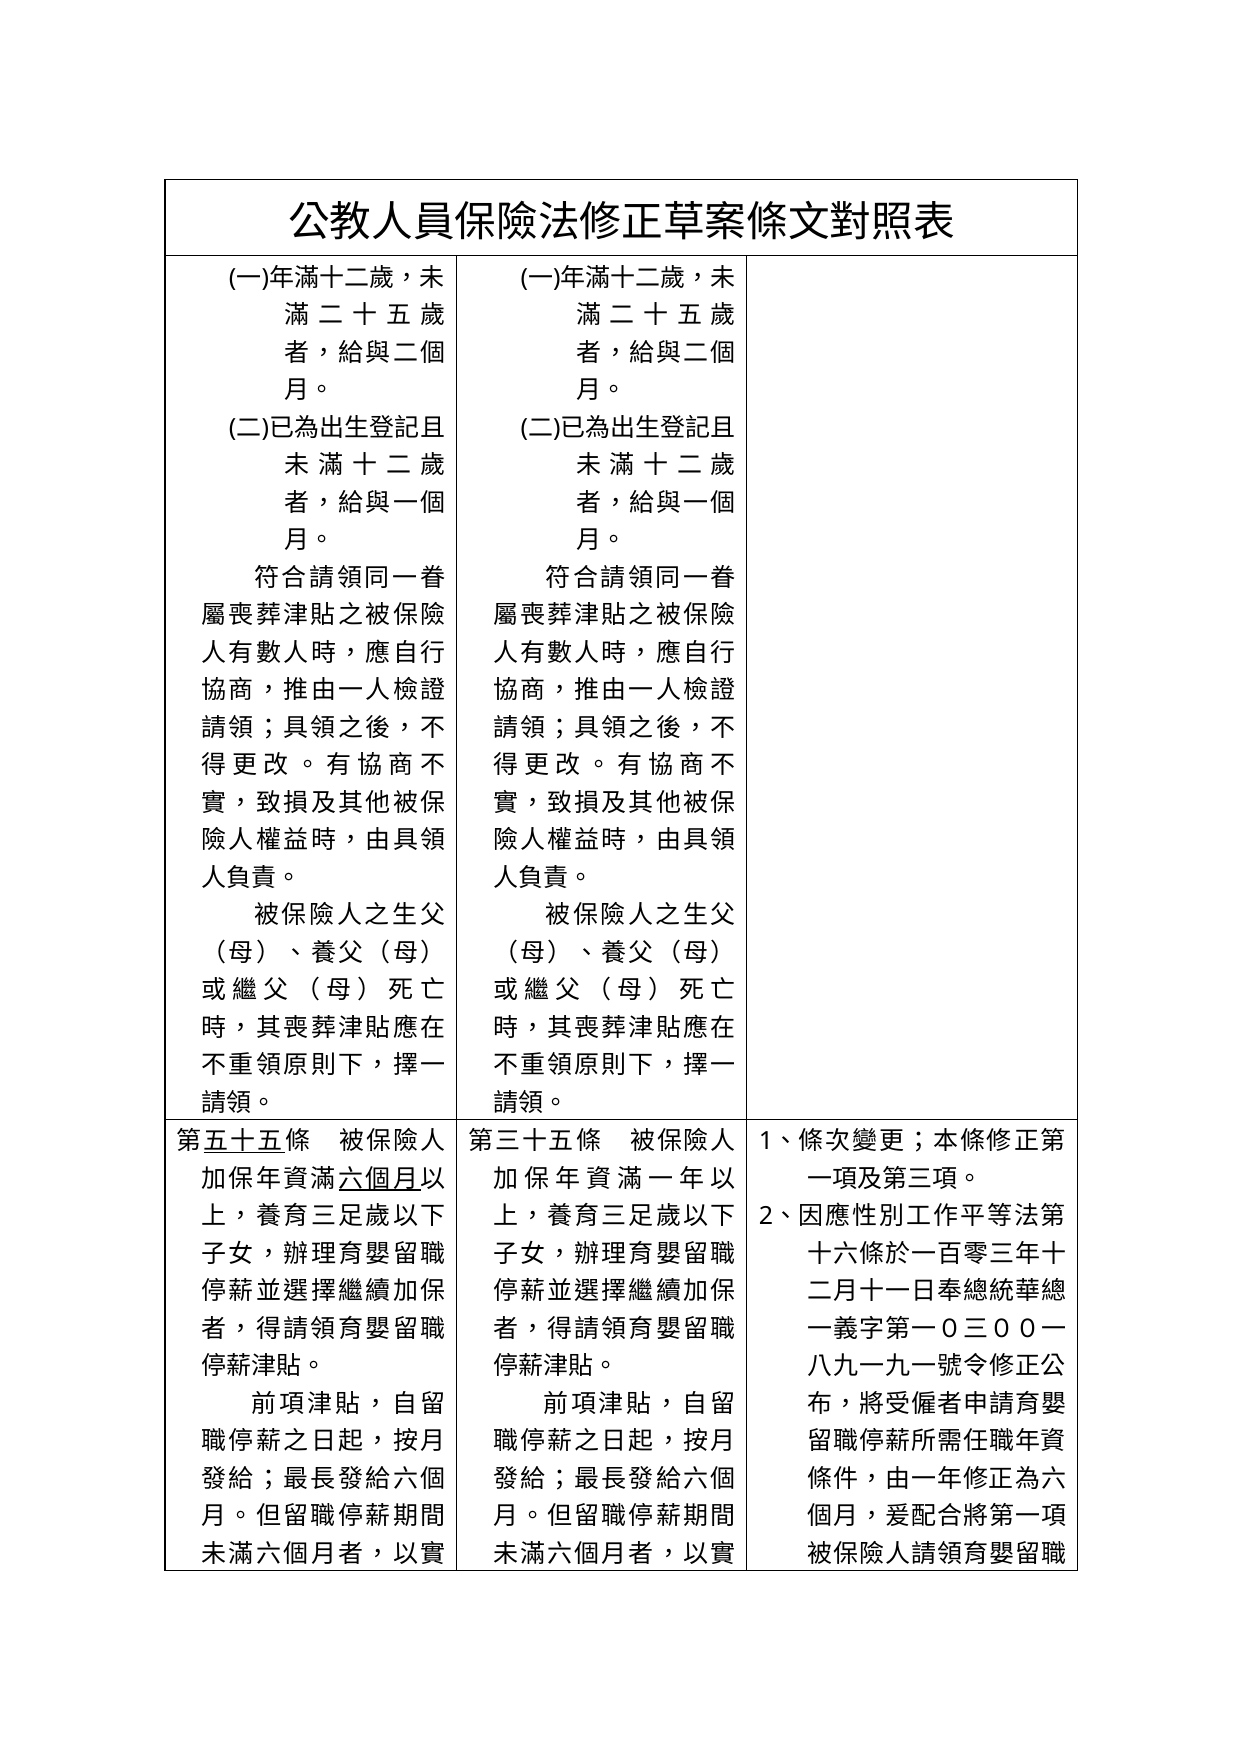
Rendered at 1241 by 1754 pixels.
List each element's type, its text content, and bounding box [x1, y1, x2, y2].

table_cell 條次變更；本條修正第一項及第三項。 因應性別工作平等法第十六條於一百零三年十二月十一日奉總統華總一義字第一０三００一八九一九一號令修正公布，將受僱者申請育嬰留職停薪所需任職年資條件，由一年修正為六個月，爰配合將第一項被保險人請領育嬰留職 [747, 1120, 1077, 1570]
table_header 公教人員保險法修正草案條文對照表 [166, 180, 1077, 255]
table_cell [747, 256, 1077, 1119]
table_cell 第三十五條 被保險人加保年資滿一年以上，養育三足歲以下子女，辦理育嬰留職停薪並選擇繼續加保者，得請領育嬰留職停薪津貼。 前項津貼，自留職停薪之日起，按月發給；最長發給六個月。但留職停薪期間未滿六個月者，以實 [457, 1120, 746, 1570]
table_cell 第五十五條 被保險人加保年資滿六個月以上，養育三足歲以下子女，辦理育嬰留職停薪並選擇繼續加保者，得請領育嬰留職停薪津貼。 前項津貼，自留職停薪之日起，按月發給；最長發給六個月。但留職停薪期間未滿六個月者，以實 [166, 1120, 456, 1570]
table_cell (一)年滿十二歲，未滿二十五歲者，給與二個月。 (二)已為出生登記且未滿十二歲者，給與一個月。 符合請領同一眷屬喪葬津貼之被保險人有數人時，應自行協商，推由一人檢證請領；具領之後，不得更改。有協商不實，致損及其他被保險人權益時，由具領人負責。 被保險人之生父（母）、養父（母）或繼父（母）死亡時，其喪葬津貼應在不重領原則下，擇一請領。 [457, 256, 746, 1119]
table_cell (一)年滿十二歲，未滿二十五歲者，給與二個月。 (二)已為出生登記且未滿十二歲者，給與一個月。 符合請領同一眷屬喪葬津貼之被保險人有數人時，應自行協商，推由一人檢證請領；具領之後，不得更改。有協商不實，致損及其他被保險人權益時，由具領人負責。 被保險人之生父（母）、養父（母）或繼父（母）死亡時，其喪葬津貼應在不重領原則下，擇一請領。 [166, 256, 456, 1119]
